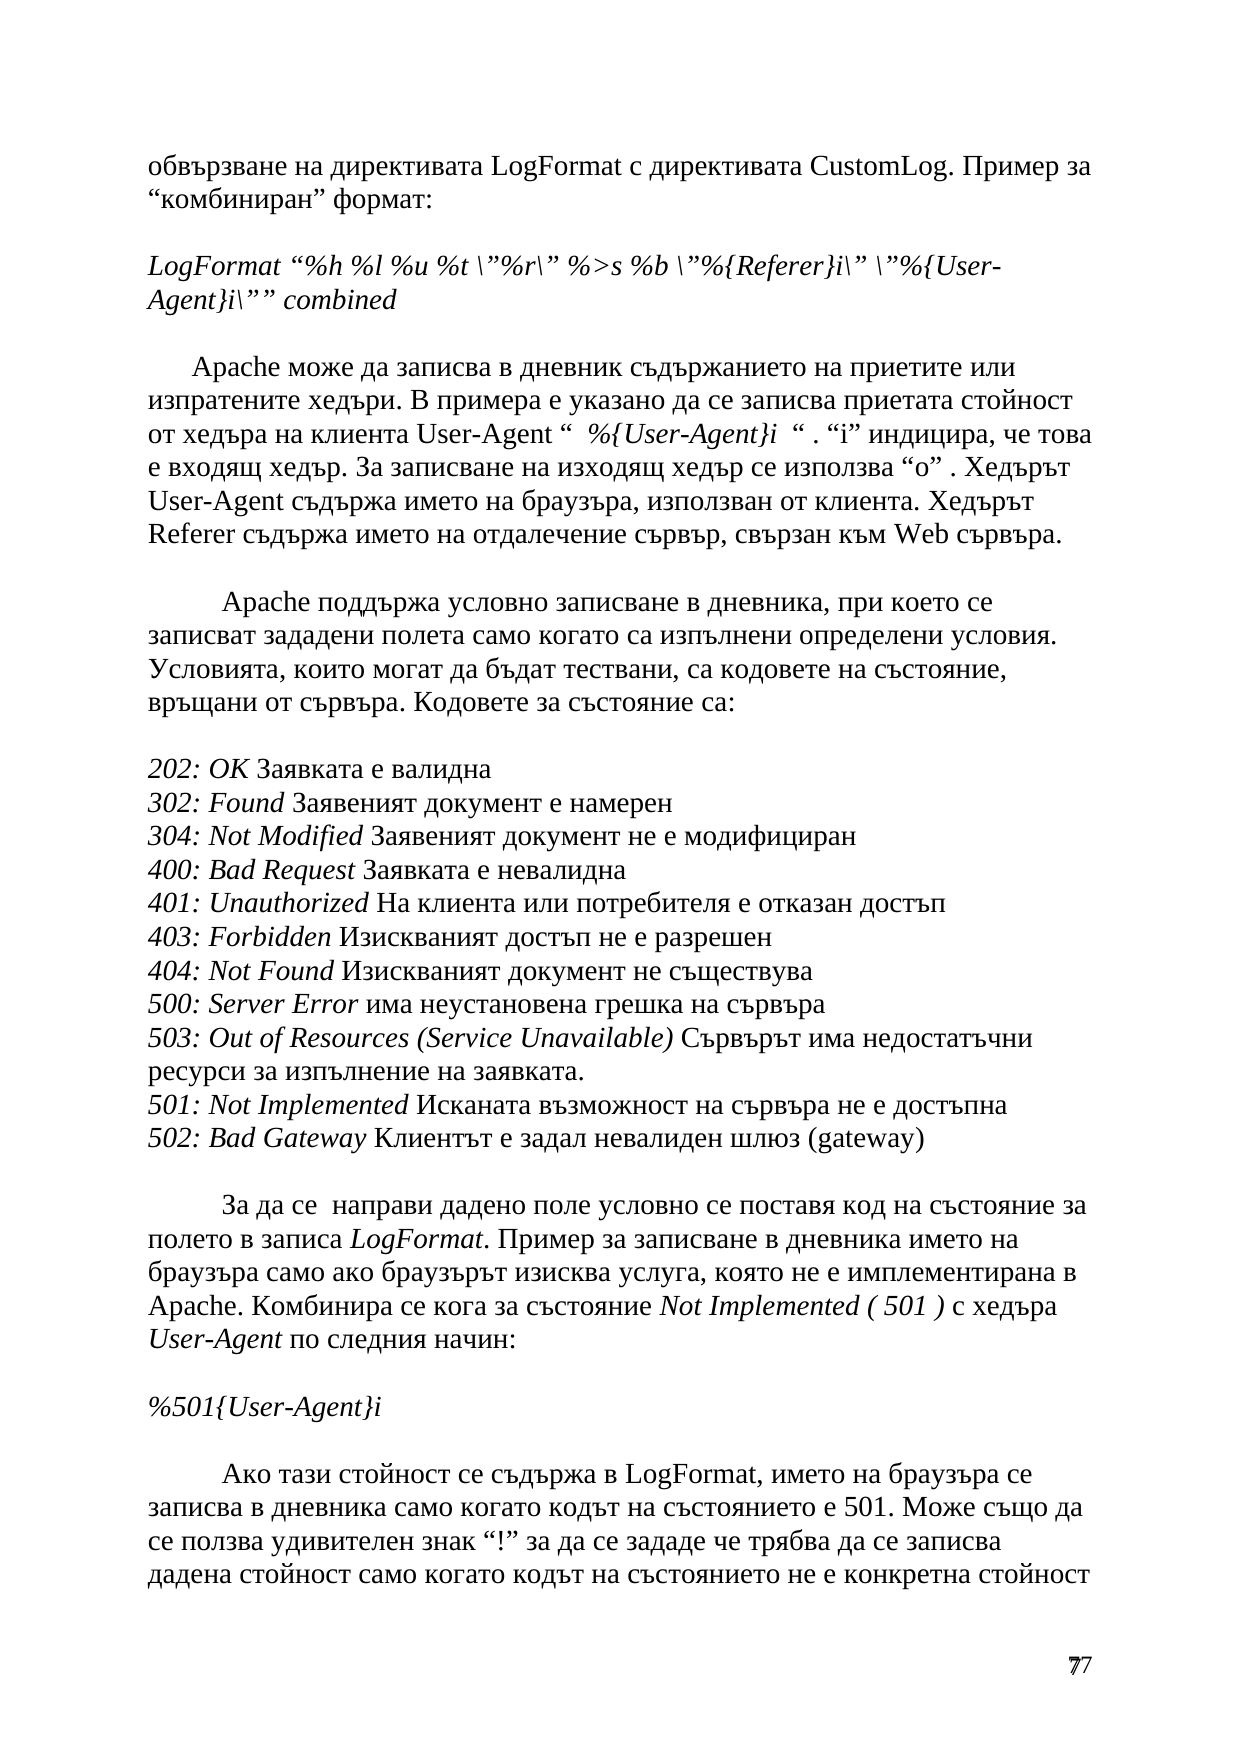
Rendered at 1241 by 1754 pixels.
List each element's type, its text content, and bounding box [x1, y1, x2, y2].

text 302: Found Заявеният документ е намерен [148, 785, 1092, 818]
text 400: Bad Request Заявката е невалидна [148, 852, 1092, 886]
text 404: Not Found Изискваният документ не съществува [148, 953, 1092, 986]
text Apache поддържа условно записване в дневника, при което се записват зададени полета само когато са изпълнени определени условия. Условията, които могат да бъдат тествани, са кодовете на състояние, връщани от сървъра. Кодовете за състояние са: [148, 584, 1092, 718]
text Apache може да записва в дневник съдържанието на приетите или изпратените хедъри. В примера е указано да се записва приетата стойност от хедъра на клиента User-Agent “ %{User-Agent}i “ . “i” индицира, че това е входящ хедър. За записване на изходящ хедър се използва “o” . Хедърът User-Agent съдържа името на браузъра, използван от клиента. Хедърът Referer съдържа името на отдалечение сървър, свързан към Web сървъра. [148, 349, 1092, 550]
text 500: Server Error има неустановена грешка на сървъра [148, 986, 1092, 1020]
text 403: Forbidden Изискваният достъп не е разрешен [148, 919, 1092, 953]
text 304: Not Modified Заявеният документ не е модифициран [148, 818, 1092, 852]
text 502: Bad Gateway Клиентът е задал невалиден шлюз (gateway) [148, 1120, 1092, 1154]
text 503: Out of Resources (Service Unavailable) Сървърът има недостатъчни ресурси за изпълнение на заявката. [148, 1020, 1092, 1087]
text 202: OK Заявката е валидна [148, 751, 1092, 785]
text обвързване на директивата LogFormat с директивата CustomLog. Пример за “комбиниран” формат: [148, 148, 1092, 215]
text За да се направи дадено поле условно се поставя код на състояние за полето в записа LogFormat. Пример за записване в дневника името на браузъра само ако браузърът изисква услуга, която не е имплементирана в Apache. Комбинира се кога за състояние Not Implemented ( 501 ) с хедъра User-Agent по следния начин: [148, 1187, 1092, 1355]
text 501: Not Implemented Исканата възможност на сървъра не е достъпна [148, 1087, 1092, 1120]
text 401: Unauthorized На клиента или потребителя е отказан достъп [148, 886, 1092, 919]
text LogFormat “%h %l %u %t \”%r\” %>s %b \”%{Referer}i\” \”%{User-Agent}i\”” combined [148, 248, 1092, 315]
text Ако тази стойност се съдържа в LogFormat, името на браузъра се записва в дневника само когато кодът на състоянието е 501. Може също да се ползва удивителен знак “!” за да се зададе че трябва да се записва дадена стойност само когато кодът на състоянието не е конкретна стойност [148, 1456, 1092, 1590]
text %501{User-Agent}i [148, 1389, 1092, 1422]
